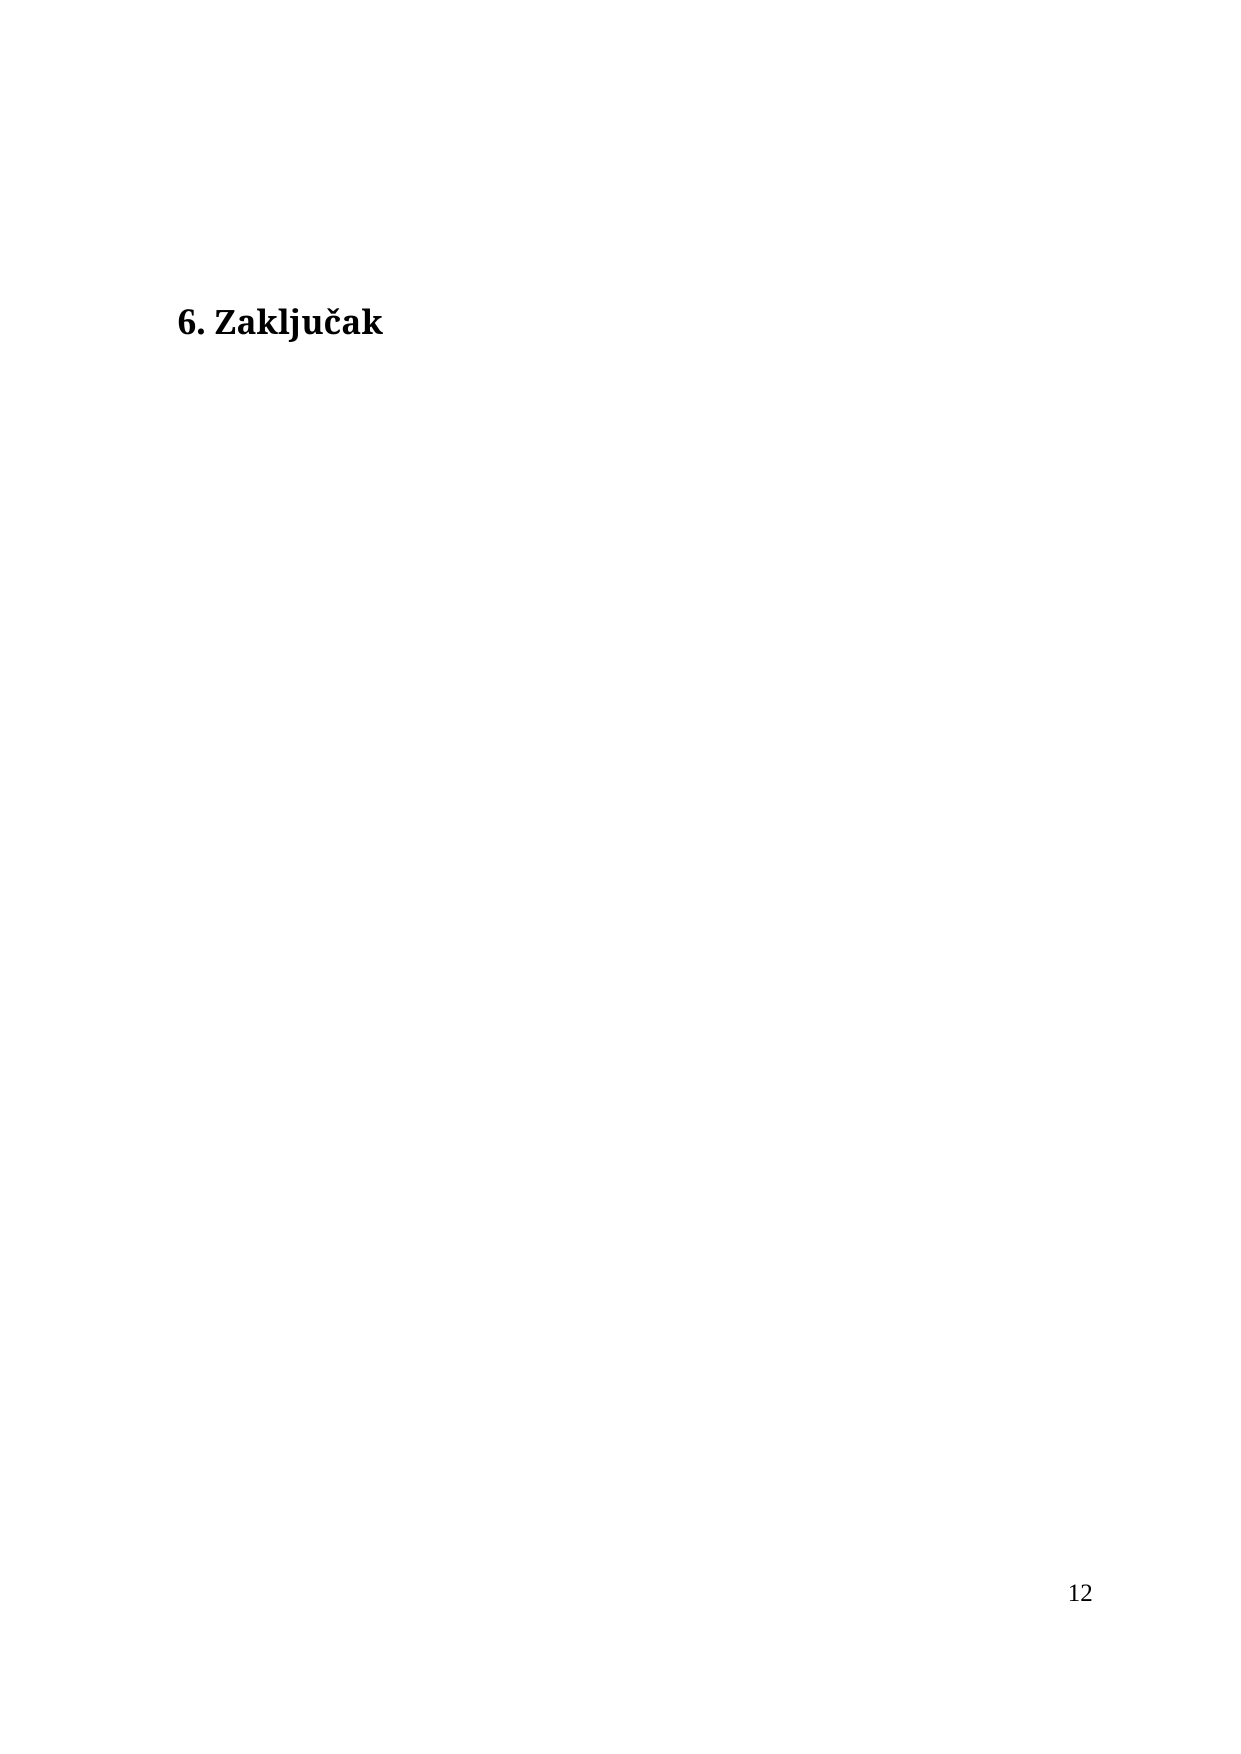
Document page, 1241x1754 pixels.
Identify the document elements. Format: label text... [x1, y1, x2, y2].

subtitle 6. Zaključak [177, 299, 1093, 344]
